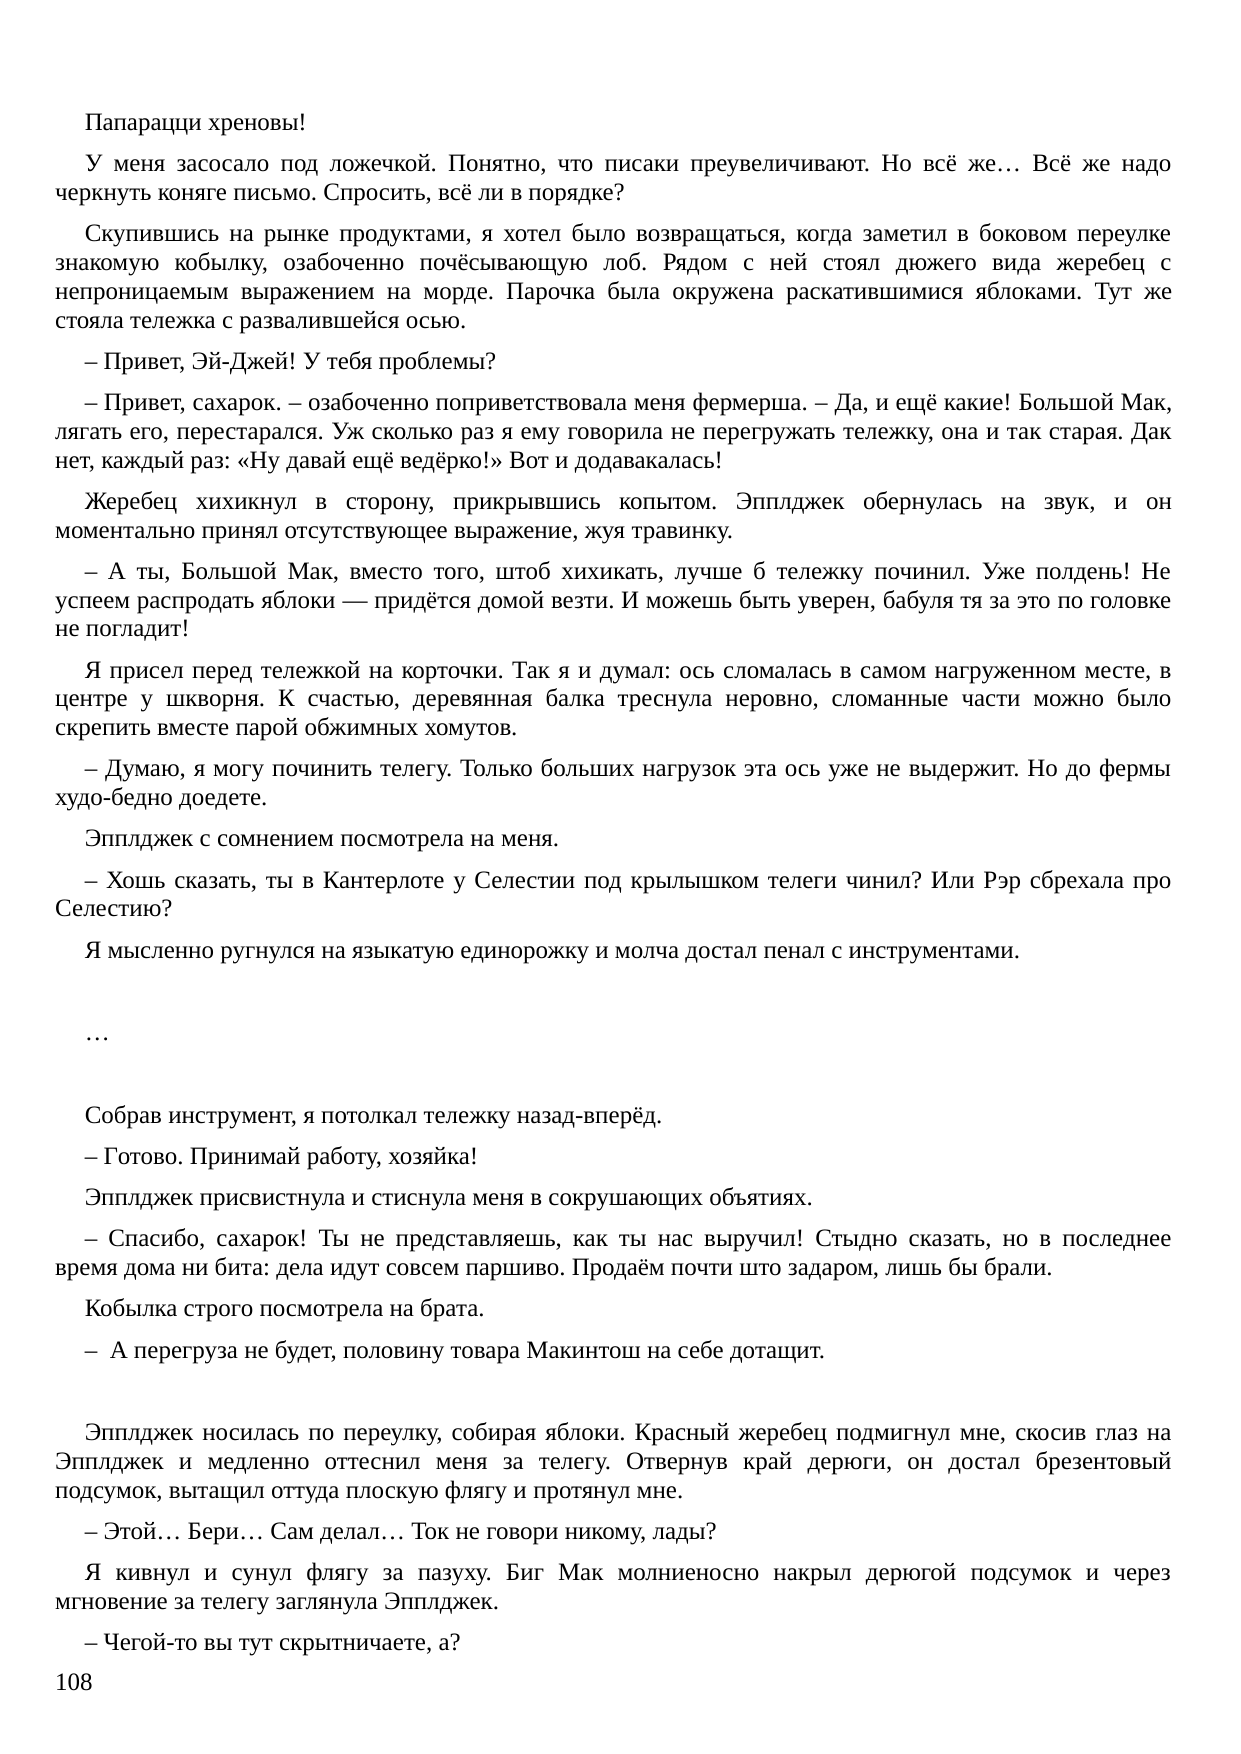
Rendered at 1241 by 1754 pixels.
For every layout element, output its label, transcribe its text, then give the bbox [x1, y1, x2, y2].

text Кобылка строго посмотрела на брата. [55, 1293, 1173, 1322]
text – Этой… Бери… Сам делал… Ток не говори никому, лады? [55, 1516, 1173, 1545]
text Жеребец хихикнул в сторону, прикрывшись копытом. Эпплджек обернулась на звук, и он моментально принял отсутствующее выражение, жуя травинку. [55, 486, 1173, 543]
text Эпплджек носилась по переулку, собирая яблоки. Красный жеребец подмигнул мне, скосив глаз на Эпплджек и медленно оттеснил меня за телегу. Отвернув край дерюги, он достал брезентовый подсумок, вытащил оттуда плоскую флягу и протянул мне. [55, 1417, 1173, 1503]
text Я присел перед тележкой на корточки. Так я и думал: ось сломалась в самом нагруженном месте, в центре у шкворня. К счастью, деревянная балка треснула неровно, сломанные части можно было скрепить вместе парой обжимных хомутов. [55, 655, 1173, 741]
text Я мысленно ругнулся на языкатую единорожку и молча достал пенал с инструментами. [55, 935, 1173, 963]
text Эпплджек присвистнула и стиснула меня в сокрушающих объятиях. [55, 1182, 1173, 1211]
text – А перегруза не будет, половину товара Макинтош на себе дотащит. [55, 1335, 1173, 1363]
text Эпплджек с сомнением посмотрела на меня. [55, 823, 1173, 852]
text – А ты, Большой Мак, вместо того, штоб хихикать, лучше б тележку починил. Уже полдень! Не успеем распродать яблоки — придётся домой везти. И можешь быть уверен, бабуля тя за это по головке не погладит! [55, 556, 1173, 642]
text – Чегой-то вы тут скрытничаете, а? [55, 1627, 1173, 1656]
text У меня засосало под ложечкой. Понятно, что писаки преувеличивают. Но всё же… Всё же надо черкнуть коняге письмо. Спросить, всё ли в порядке? [55, 148, 1173, 206]
text Собрав инструмент, я потолкал тележку назад-вперёд. [55, 1100, 1173, 1128]
text Я кивнул и сунул флягу за пазуху. Биг Мак молниеносно накрыл дерюгой подсумок и через мгновение за телегу заглянула Эпплджек. [55, 1557, 1173, 1615]
text … [55, 1017, 1173, 1046]
text Папарацци хреновы! [55, 107, 1173, 136]
text – Спасибо, сахарок! Ты не представляешь, как ты нас выручил! Стыдно сказать, но в последнее время дома ни бита: дела идут совсем паршиво. Продаём почти што задаром, лишь бы брали. [55, 1223, 1173, 1281]
text – Готово. Принимай работу, хозяйка! [55, 1141, 1173, 1170]
text – Думаю, я могу починить телегу. Только больших нагрузок эта ось уже не выдержит. Но до фермы худо-бедно доедете. [55, 753, 1173, 811]
text – Привет, Эй-Джей! У тебя проблемы? [55, 346, 1173, 375]
text Скупившись на рынке продуктами, я хотел было возвращаться, когда заметил в боковом переулке знакомую кобылку, озабоченно почёсывающую лоб. Рядом с ней стоял дюжего вида жеребец с непроницаемым выражением на морде. Парочка была окружена раскатившимися яблоками. Тут же стояла тележка с развалившейся осью. [55, 218, 1173, 333]
text – Хошь сказать, ты в Кантерлоте у Селестии под крылышком телеги чинил? Или Рэр сбрехала про Селестию? [55, 865, 1173, 922]
text – Привет, сахарок. – озабоченно поприветствовала меня фермерша. – Да, и ещё какие! Большой Мак, лягать его, перестарался. Уж сколько раз я ему говорила не перегружать тележку, она и так старая. Дак нет, каждый раз: «Ну давай ещё ведёрко!» Вот и додавакалась! [55, 387, 1173, 473]
